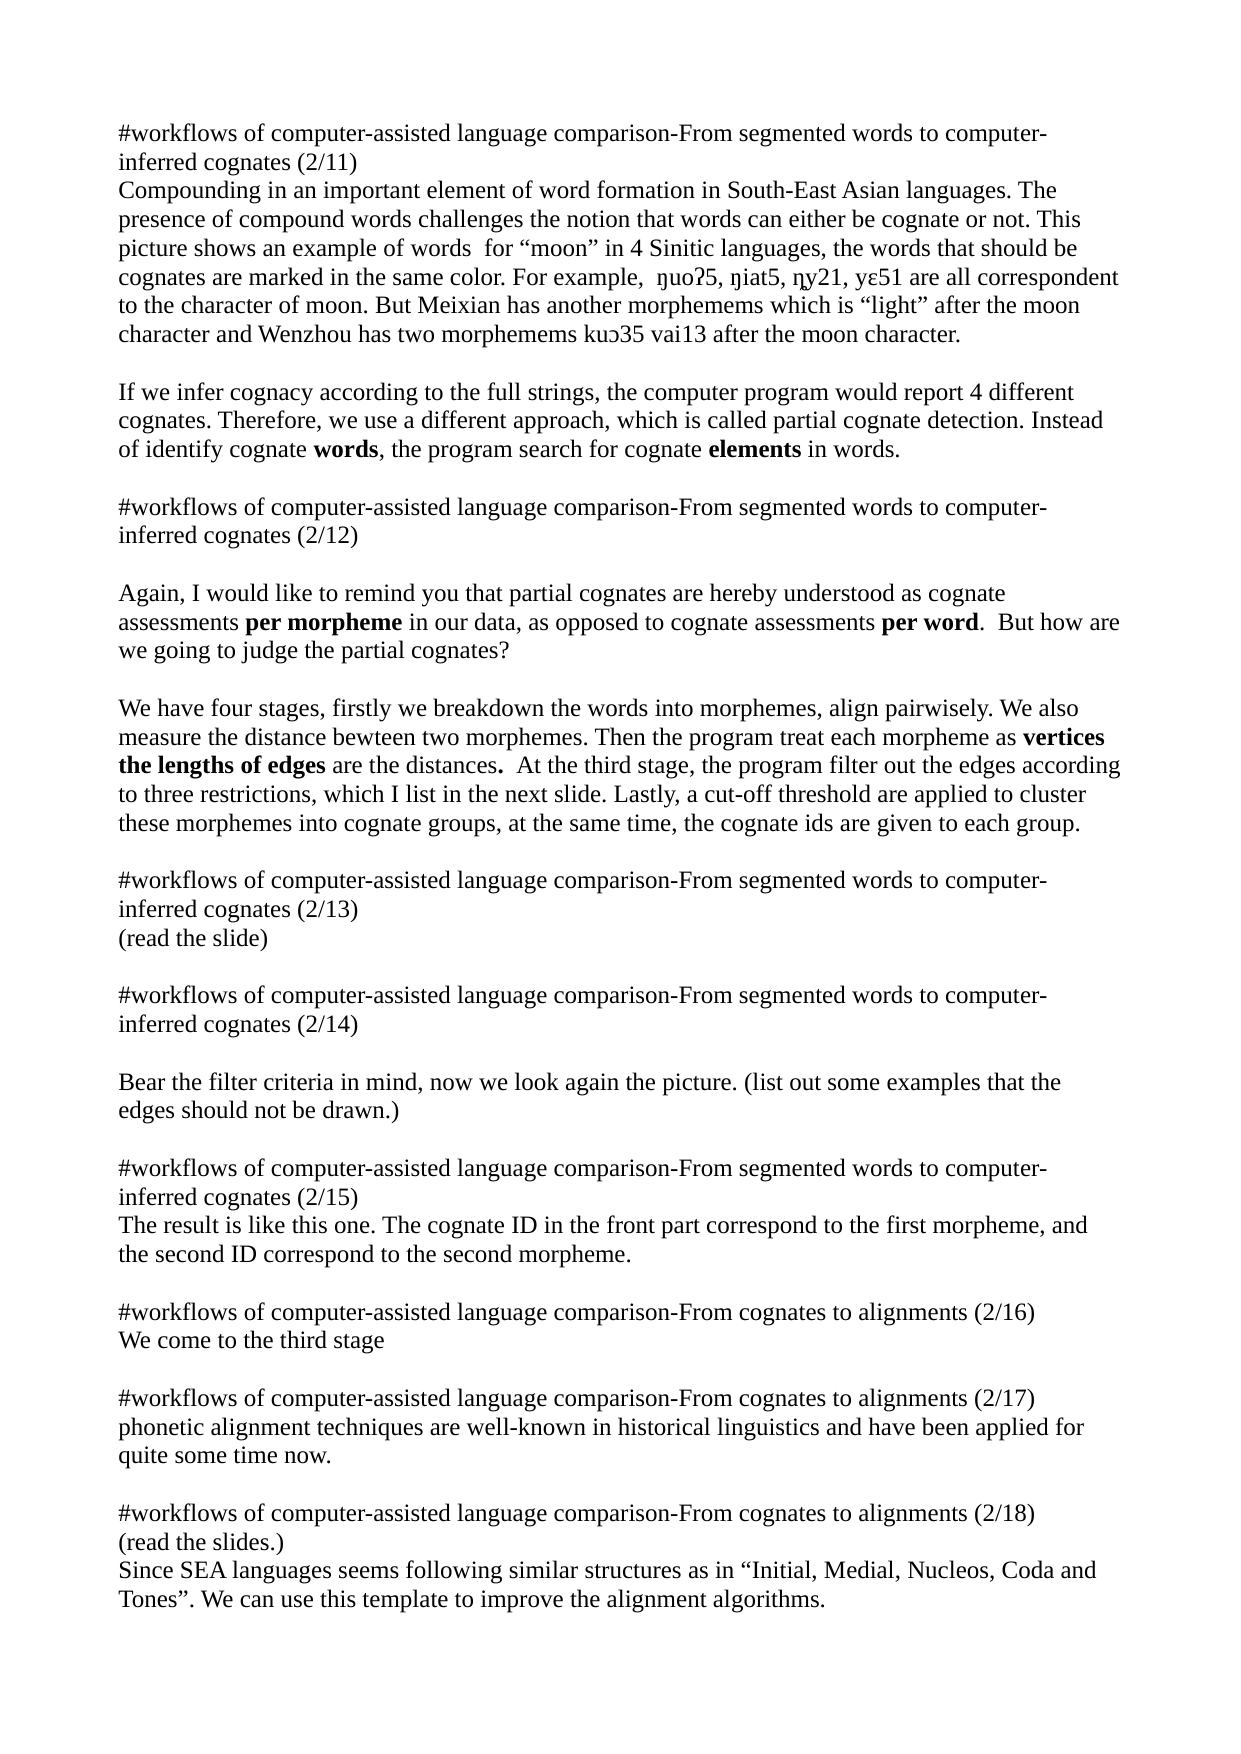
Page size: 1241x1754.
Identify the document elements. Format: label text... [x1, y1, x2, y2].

text #workflows of computer-assisted language comparison-From segmented words to computer-inferred cognates (2/15) [118, 1153, 1122, 1211]
text If we infer cognacy according to the full strings, the computer program would report 4 different cognates. Therefore, we use a different approach, which is called partial cognate detection. Instead of identify cognate words, the program search for cognate elements in words. [118, 377, 1122, 463]
text #workflows of computer-assisted language comparison-From cognates to alignments (2/17) [118, 1383, 1122, 1412]
text #workflows of computer-assisted language comparison-From segmented words to computer-inferred cognates (2/12) [118, 492, 1122, 549]
text #workflows of computer-assisted language comparison-From segmented words to computer-inferred cognates (2/11) Compounding in an important element of word formation in South-East Asian languages. The presence of compound words challenges the notion that words can either be cognate or not. This picture shows an example of words for “moon” in 4 Sinitic languages, the words that should be cognates are marked in the same color. For example, ŋuoʔ5, ŋiat5, ȵy21, yɛ51 are all correspondent to the character of moon. But Meixian has another morphemems which is “light” after the moon character and Wenzhou has two morphemems kuɔ35 vai13 after the moon character. [118, 118, 1122, 348]
text Since SEA languages seems following similar structures as in “Initial, Medial, Nucleos, Coda and Tones”. We can use this template to improve the alignment algorithms. [118, 1556, 1122, 1613]
text We have four stages, firstly we breakdown the words into morphemes, align pairwisely. We also measure the distance bewteen two morphemes. Then the program treat each morpheme as vertices the lengths of edges are the distances. At the third stage, the program filter out the edges according to three restrictions, which I list in the next slide. Lastly, a cut-off threshold are applied to cluster these morphemes into cognate groups, at the same time, the cognate ids are given to each group. [118, 693, 1122, 837]
text #workflows of computer-assisted language comparison-From cognates to alignments (2/18) [118, 1498, 1122, 1527]
text We come to the third stage [118, 1326, 1122, 1354]
text #workflows of computer-assisted language comparison-From cognates to alignments (2/16) [118, 1297, 1122, 1326]
text (read the slides.) [118, 1527, 1122, 1556]
text #workflows of computer-assisted language comparison-From segmented words to computer-inferred cognates (2/14) [118, 981, 1122, 1038]
text The result is like this one. The cognate ID in the front part correspond to the first morpheme, and the second ID correspond to the second morpheme. [118, 1211, 1122, 1268]
text phonetic alignment techniques are well-known in historical linguistics and have been applied for quite some time now. [118, 1412, 1122, 1469]
text Again, I would like to remind you that partial cognates are hereby understood as cognate assessments per morpheme in our data, as opposed to cognate assessments per word. But how are we going to judge the partial cognates? [118, 578, 1122, 664]
text #workflows of computer-assisted language comparison-From segmented words to computer-inferred cognates (2/13) [118, 866, 1122, 923]
text Bear the filter criteria in mind, now we look again the picture. (list out some examples that the edges should not be drawn.) [118, 1067, 1122, 1124]
text (read the slide) [118, 923, 1122, 952]
